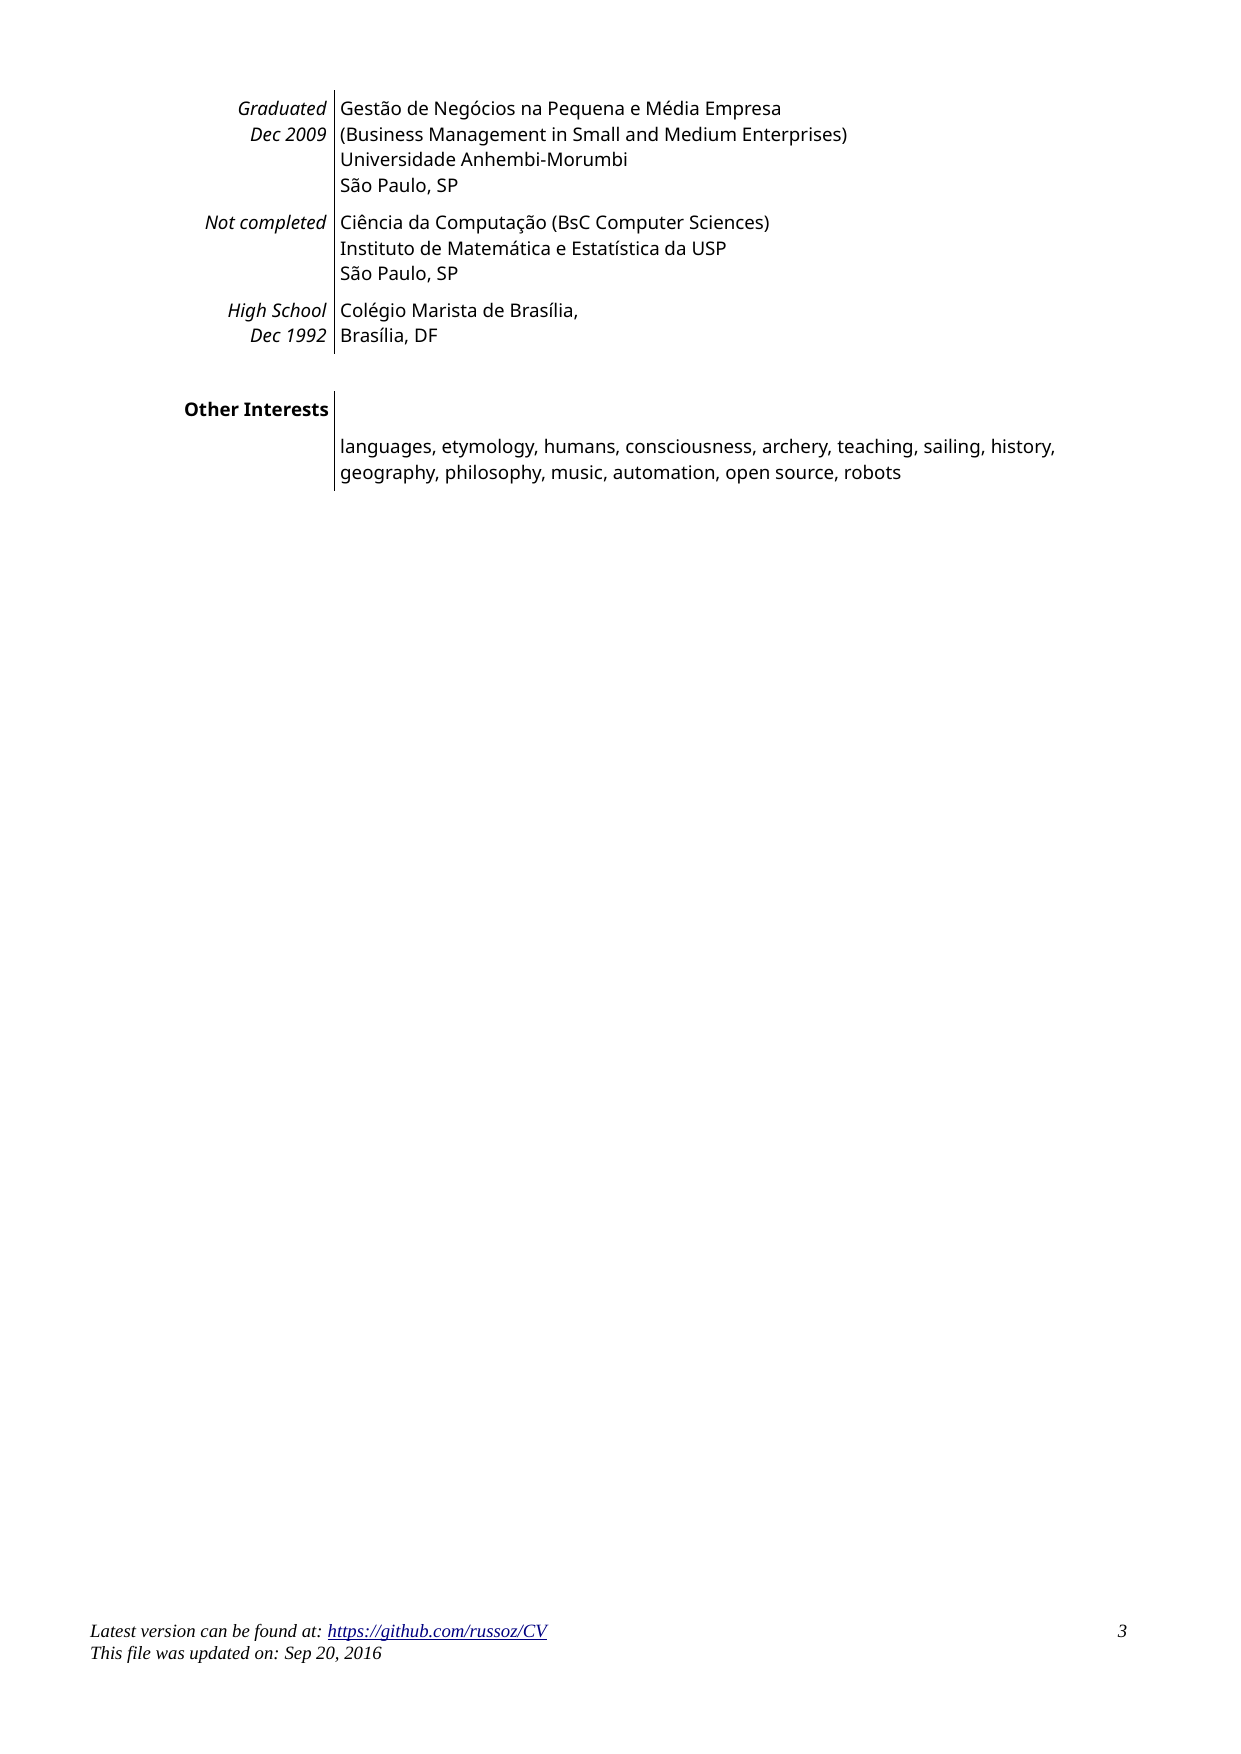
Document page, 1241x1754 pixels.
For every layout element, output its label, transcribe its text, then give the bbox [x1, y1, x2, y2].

table_cell High School Dec 1992 [90, 292, 334, 354]
table_cell Other Interests [90, 391, 334, 428]
table_cell Ciência da Computação (BsC Computer Sciences) Instituto de Matemática e Estatística da USP São Paulo, SP [335, 204, 1149, 292]
table_cell [334, 354, 1149, 391]
table_cell [90, 354, 334, 391]
table_cell languages, etymology, humans, consciousness, archery, teaching, sailing, history, geography, philosophy, music, automation, open source, robots [335, 428, 1149, 491]
table_cell [90, 428, 334, 491]
table_cell Colégio Marista de Brasília, Brasília, DF [335, 292, 1149, 354]
table_cell [335, 391, 1149, 428]
table_cell Graduated Dec 2009 [90, 90, 334, 203]
table_cell Gestão de Negócios na Pequena e Média Empresa (Business Management in Small and Medium Enterprises) Universidade Anhembi-Morumbi São Paulo, SP [335, 90, 1149, 203]
table_cell Not completed [90, 204, 334, 292]
